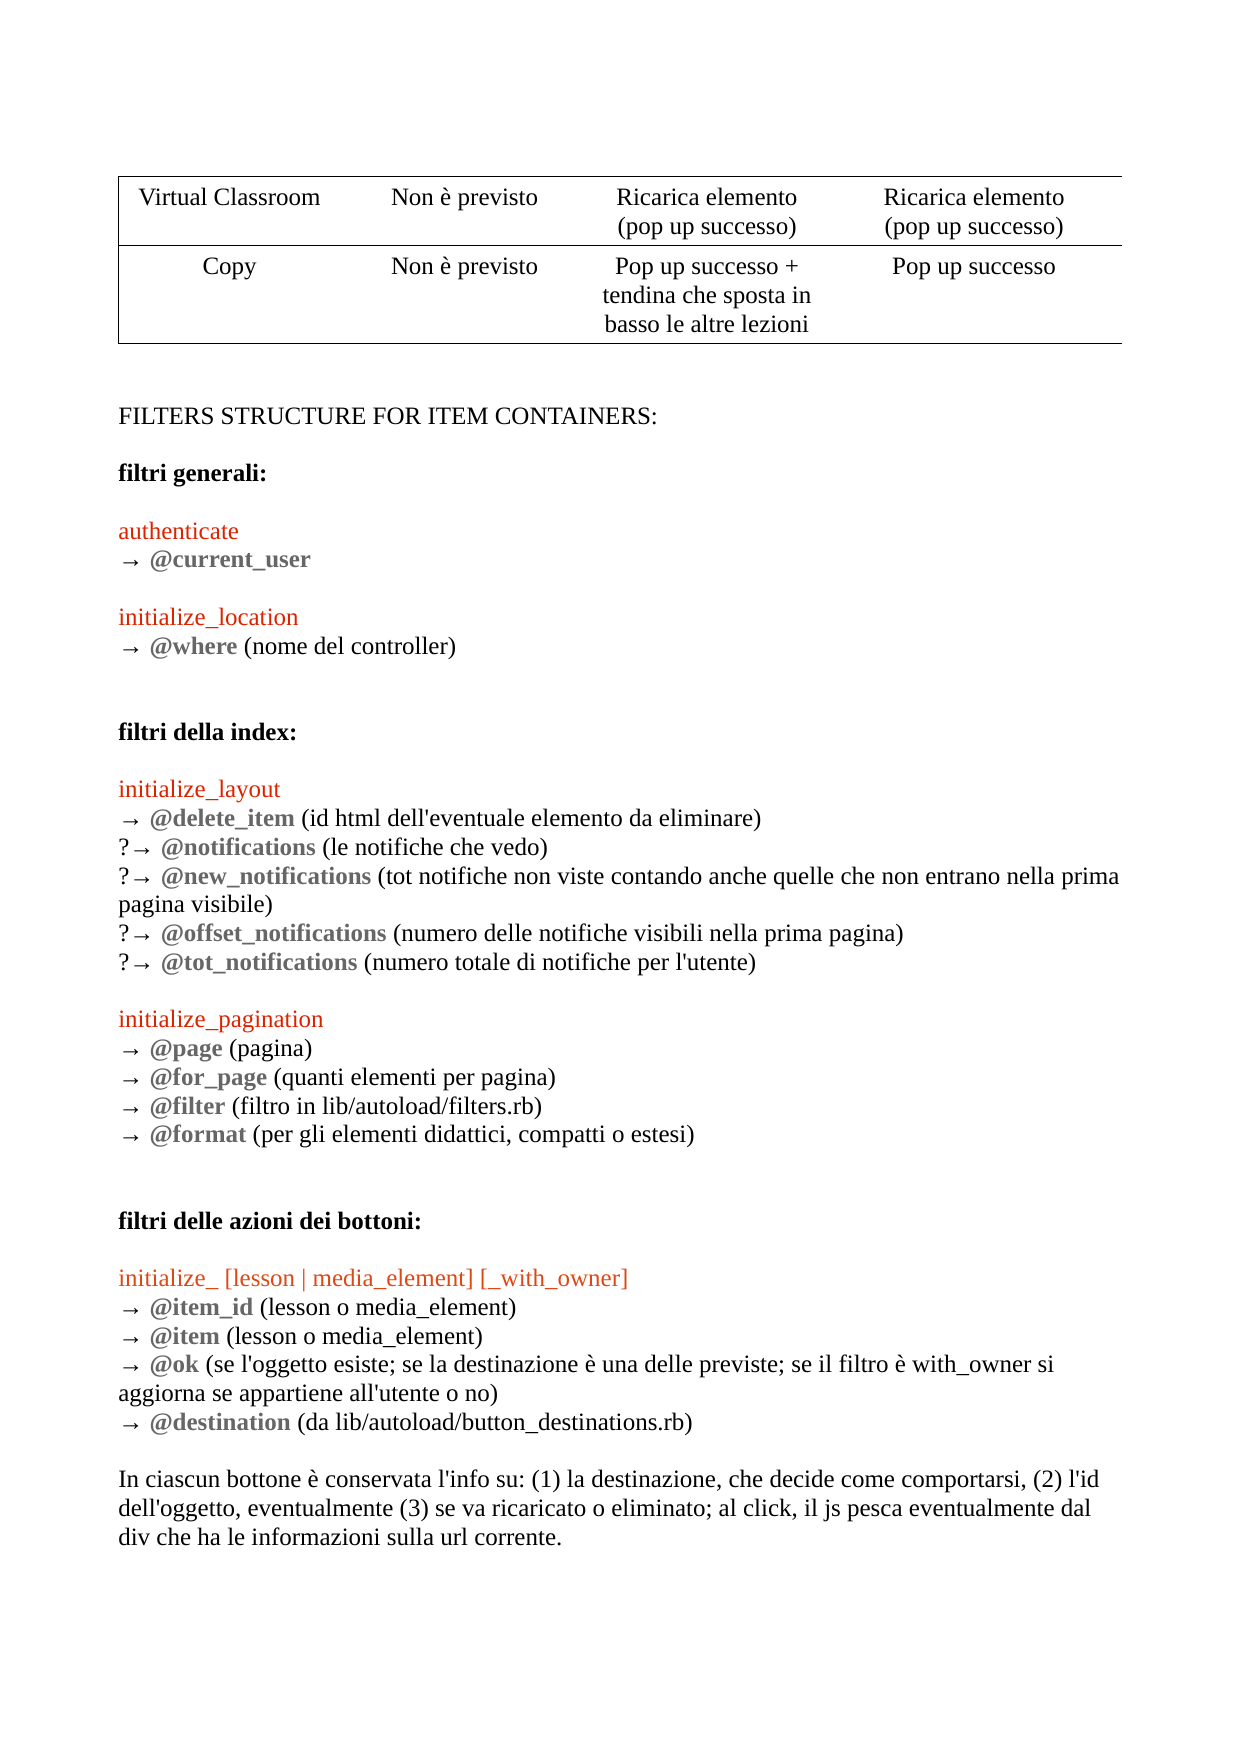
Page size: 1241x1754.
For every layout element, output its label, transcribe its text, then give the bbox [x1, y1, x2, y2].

text → @page (pagina) [118, 1033, 1122, 1062]
text ?→ @tot_notifications (numero totale di notifiche per l'utente) [118, 947, 1122, 976]
table_cell Ricarica elemento (pop up successo) [588, 177, 826, 245]
text ?→ @offset_notifications (numero delle notifiche visibili nella prima pagina) [118, 918, 1122, 947]
text authenticate [118, 516, 1122, 544]
text filtri della index: [118, 717, 1122, 746]
text → @destination (da lib/autoload/button_destinations.rb) [118, 1407, 1122, 1436]
text → @where (nome del controller) [118, 631, 1122, 659]
text initialize_ [lesson | media_element] [_with_owner] [118, 1263, 1122, 1292]
text initialize_location [118, 602, 1122, 631]
text → @delete_item (id html dell'eventuale elemento da eliminare) [118, 803, 1122, 832]
table_cell Pop up successo [826, 246, 1122, 343]
text → @filter (filtro in lib/autoload/filters.rb) [118, 1091, 1122, 1119]
table_cell Non è previsto [341, 177, 588, 245]
text → @item (lesson o media_element) [118, 1321, 1122, 1349]
text → @item_id (lesson o media_element) [118, 1292, 1122, 1321]
table_cell Non è previsto [341, 246, 588, 343]
text ?→ @notifications (le notifiche che vedo) [118, 832, 1122, 861]
text → @current_user [118, 544, 1122, 573]
table_cell Ricarica elemento (pop up successo) [826, 177, 1122, 245]
table_cell Copy [119, 246, 341, 343]
text → @ok (se l'oggetto esiste; se la destinazione è una delle previste; se il filtro è with_owner si aggiorna se appartiene all'utente o no) [118, 1349, 1122, 1407]
text initialize_pagination [118, 1004, 1122, 1033]
text filtri delle azioni dei bottoni: [118, 1206, 1122, 1234]
text initialize_layout [118, 774, 1122, 803]
text filtri generali: [118, 458, 1122, 487]
table_cell Pop up successo + tendina che sposta in basso le altre lezioni [588, 246, 826, 343]
text ?→ @new_notifications (tot notifiche non viste contando anche quelle che non entrano nella prima pagina visibile) [118, 861, 1122, 918]
text FILTERS STRUCTURE FOR ITEM CONTAINERS: [118, 401, 1122, 429]
text → @for_page (quanti elementi per pagina) [118, 1062, 1122, 1091]
text → @format (per gli elementi didattici, compatti o estesi) [118, 1119, 1122, 1148]
table_cell Virtual Classroom [119, 177, 341, 245]
text In ciascun bottone è conservata l'info su: (1) la destinazione, che decide come comportarsi, (2) l'id dell'oggetto, eventualmente (3) se va ricaricato o eliminato; al click, il js pesca eventualmente dal div che ha le informazioni sulla url corrente. [118, 1464, 1122, 1551]
